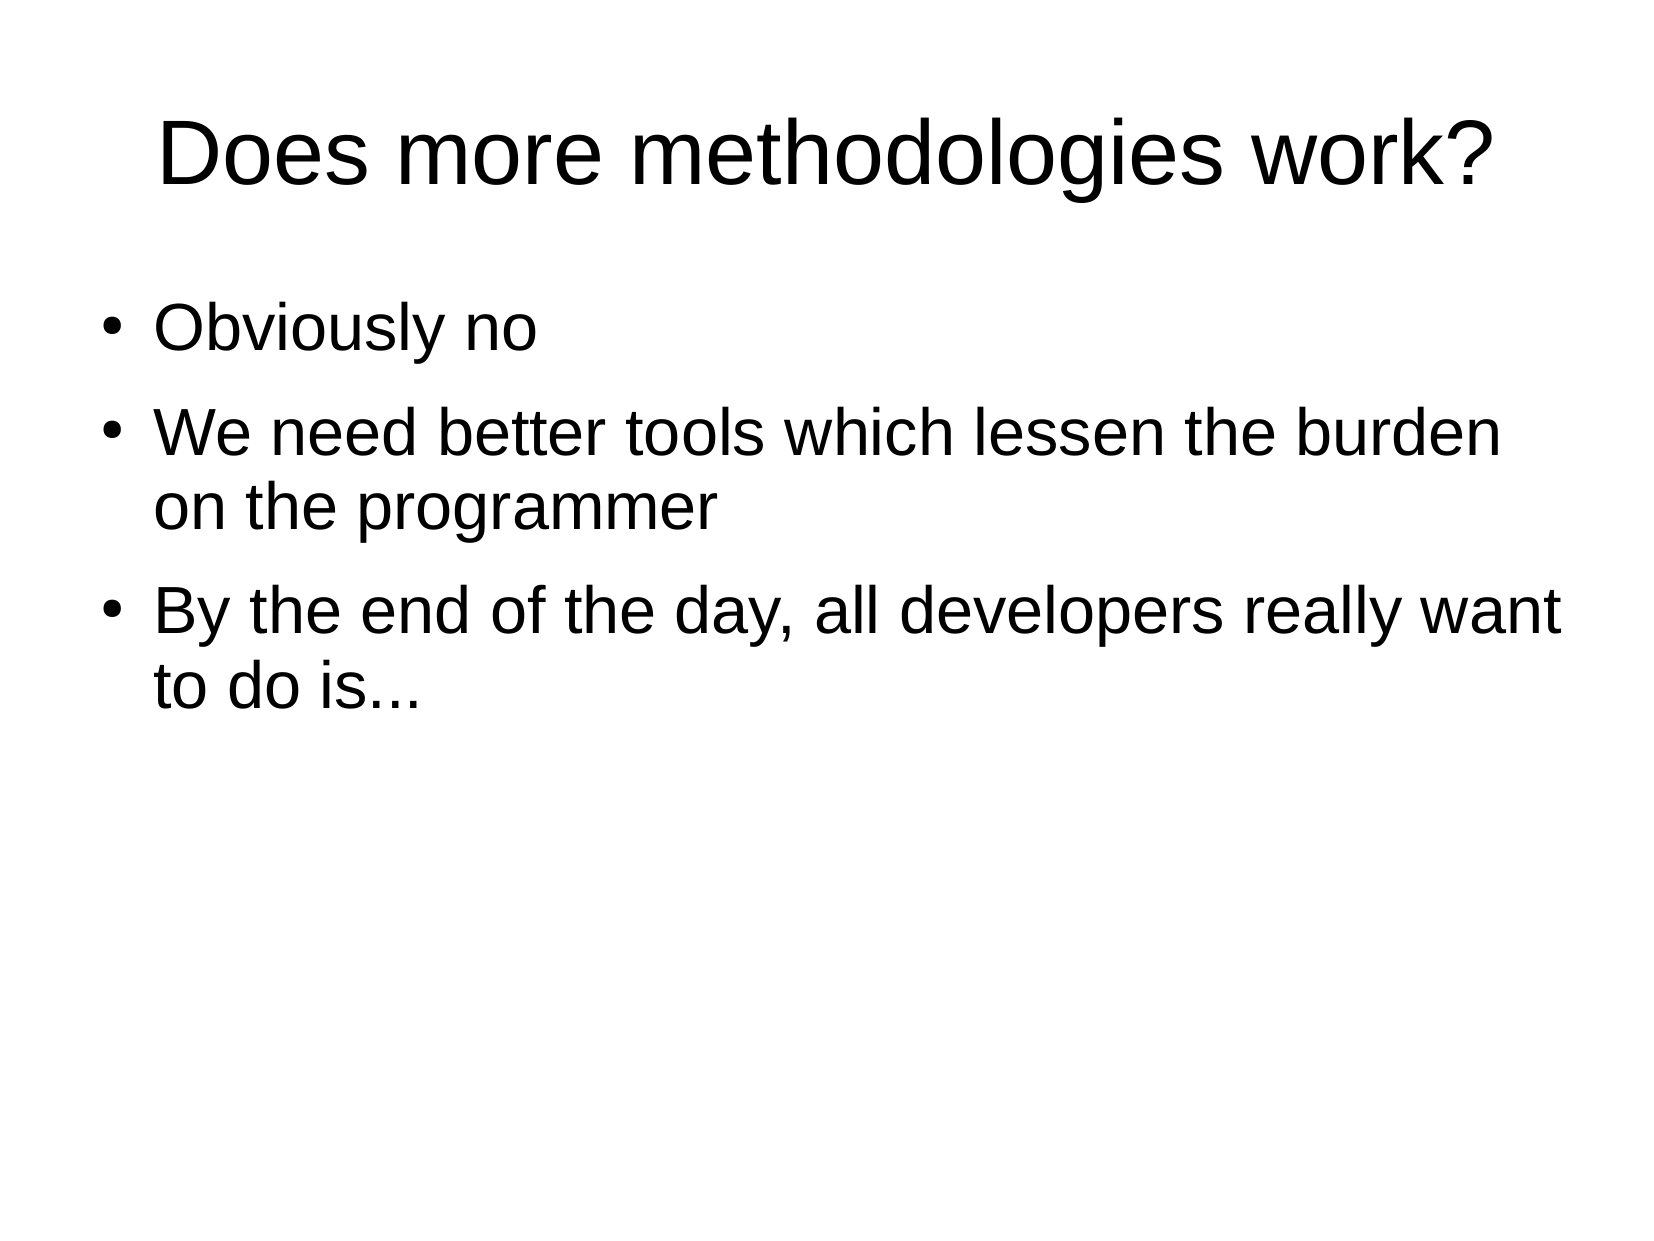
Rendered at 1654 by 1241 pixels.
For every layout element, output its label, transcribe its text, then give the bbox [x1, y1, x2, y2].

list Obviously no We need better tools which lessen the burden on the programmer By the end of the day, all developers really want to do is... [82, 290, 1571, 1109]
title Does more methodologies work? [82, 49, 1571, 257]
